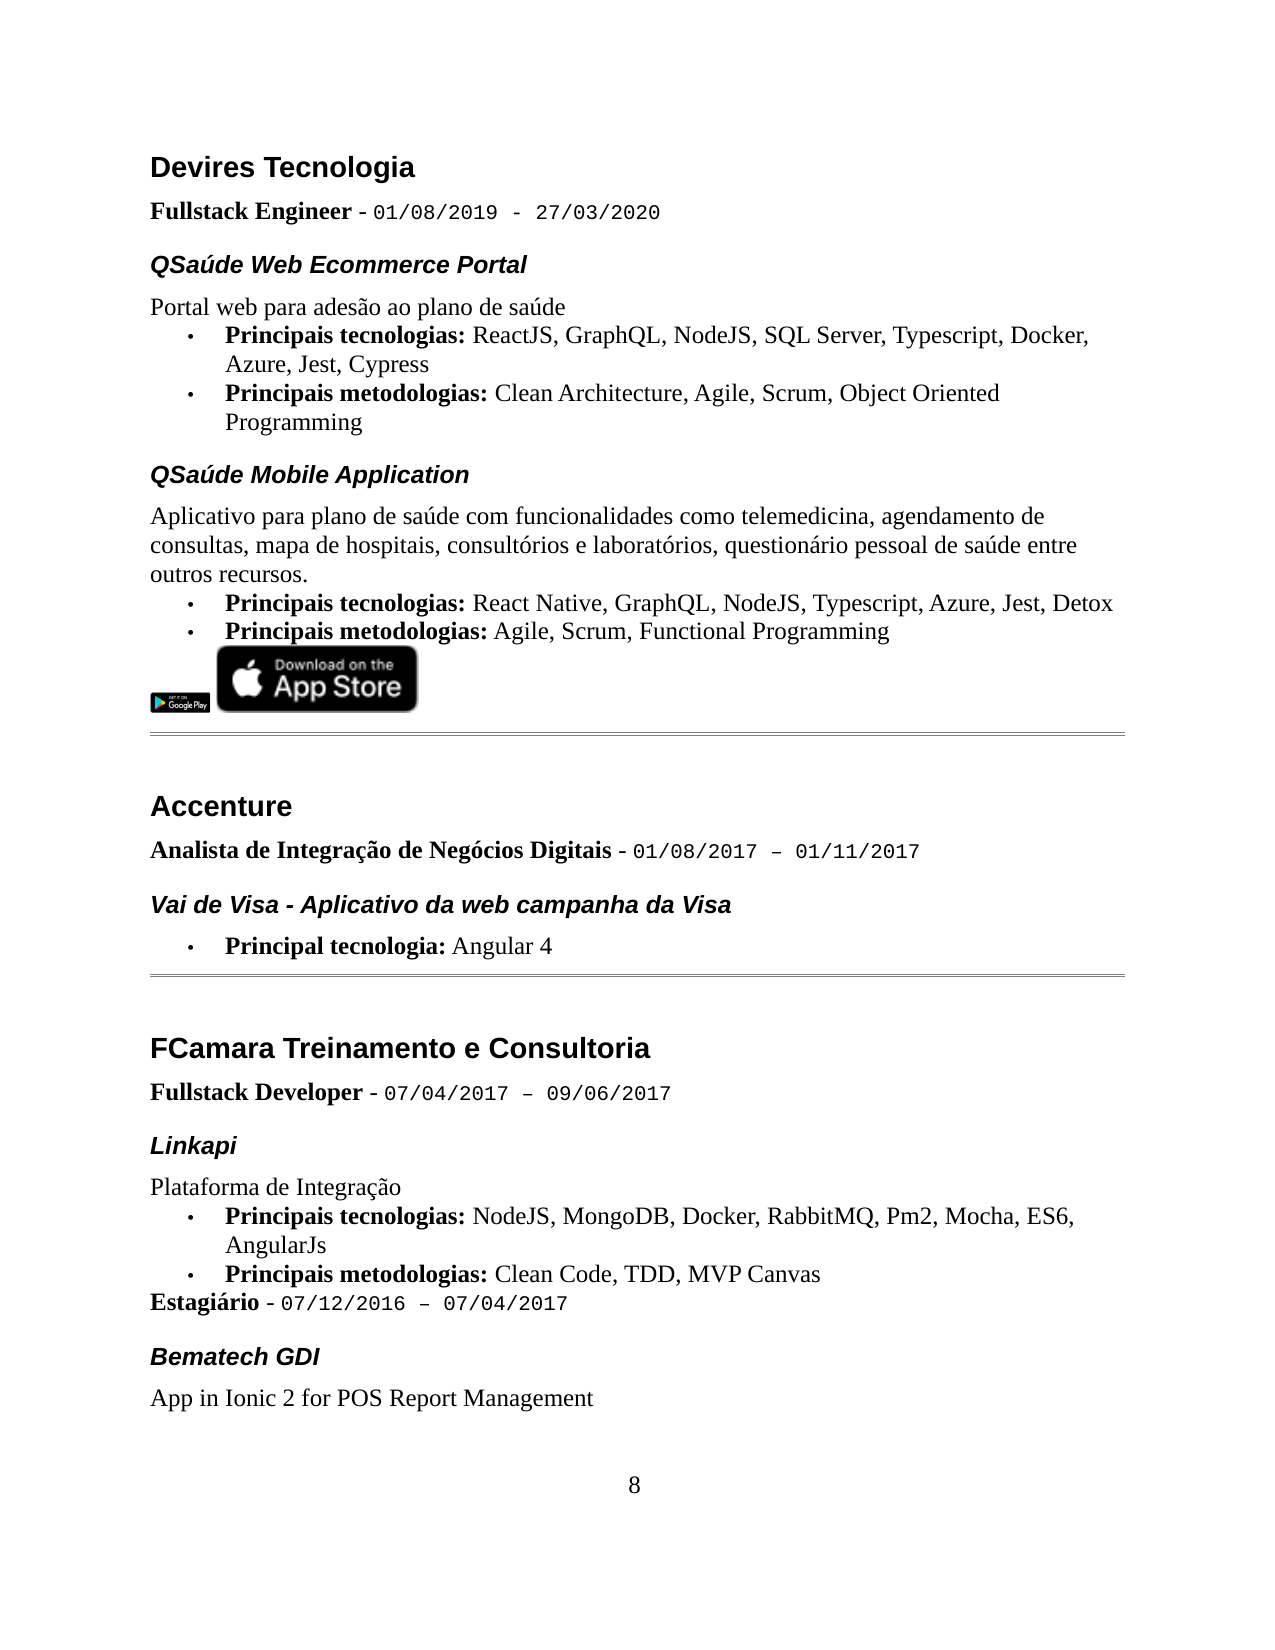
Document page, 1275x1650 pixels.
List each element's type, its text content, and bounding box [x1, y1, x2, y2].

subtitle FCamara Treinamento e Consultoria [150, 1031, 1125, 1064]
picture [150, 692, 211, 713]
text Aplicativo para plano de saúde com funcionalidades como telemedicina, agendamento de consultas, mapa de hospitais, consultórios e laboratórios, questionário pessoal de saúde entre outros recursos. [150, 501, 1125, 588]
list Principais tecnologias: NodeJS, MongoDB, Docker, RabbitMQ, Pm2, Mocha, ES6, AngularJs [187, 1201, 1125, 1259]
text Fullstack Engineer - 01/08/2019 - 27/03/2020 [150, 196, 1125, 226]
list Principais tecnologias: React Native, GraphQL, NodeJS, Typescript, Azure, Jest, Detox [187, 588, 1125, 616]
text Analista de Integração de Negócios Digitais - 01/08/2017 – 01/11/2017 [150, 835, 1125, 865]
list Principais metodologias: Clean Architecture, Agile, Scrum, Object Oriented Programming [187, 378, 1125, 435]
list Principais metodologias: Clean Code, TDD, MVP Canvas [187, 1259, 1125, 1287]
text Estagiário - 07/12/2016 – 07/04/2017 [150, 1287, 1125, 1317]
list Principais tecnologias: ReactJS, GraphQL, NodeJS, SQL Server, Typescript, Docker, Azure, Jest, Cypress [187, 320, 1125, 378]
list Principal tecnologia: Angular 4 [187, 931, 1125, 959]
subtitle Accenture [150, 789, 1125, 823]
text App in Ionic 2 for POS Report Management [150, 1383, 1125, 1412]
subtitle Vai de Visa - Aplicativo da web campanha da Visa [150, 890, 1125, 918]
subtitle Linkapi [150, 1131, 1125, 1160]
text Fullstack Developer - 07/04/2017 – 09/06/2017 [150, 1077, 1125, 1106]
subtitle QSaúde Web Ecommerce Portal [150, 251, 1125, 279]
subtitle Devires Tecnologia [150, 150, 1125, 183]
text Portal web para adesão ao plano de saúde [150, 292, 1125, 320]
list Principais metodologias: Agile, Scrum, Functional Programming [187, 616, 1125, 645]
text Plataforma de Integração [150, 1172, 1125, 1201]
picture [216, 645, 419, 713]
subtitle QSaúde Mobile Application [150, 460, 1125, 489]
subtitle Bematech GDI [150, 1342, 1125, 1371]
